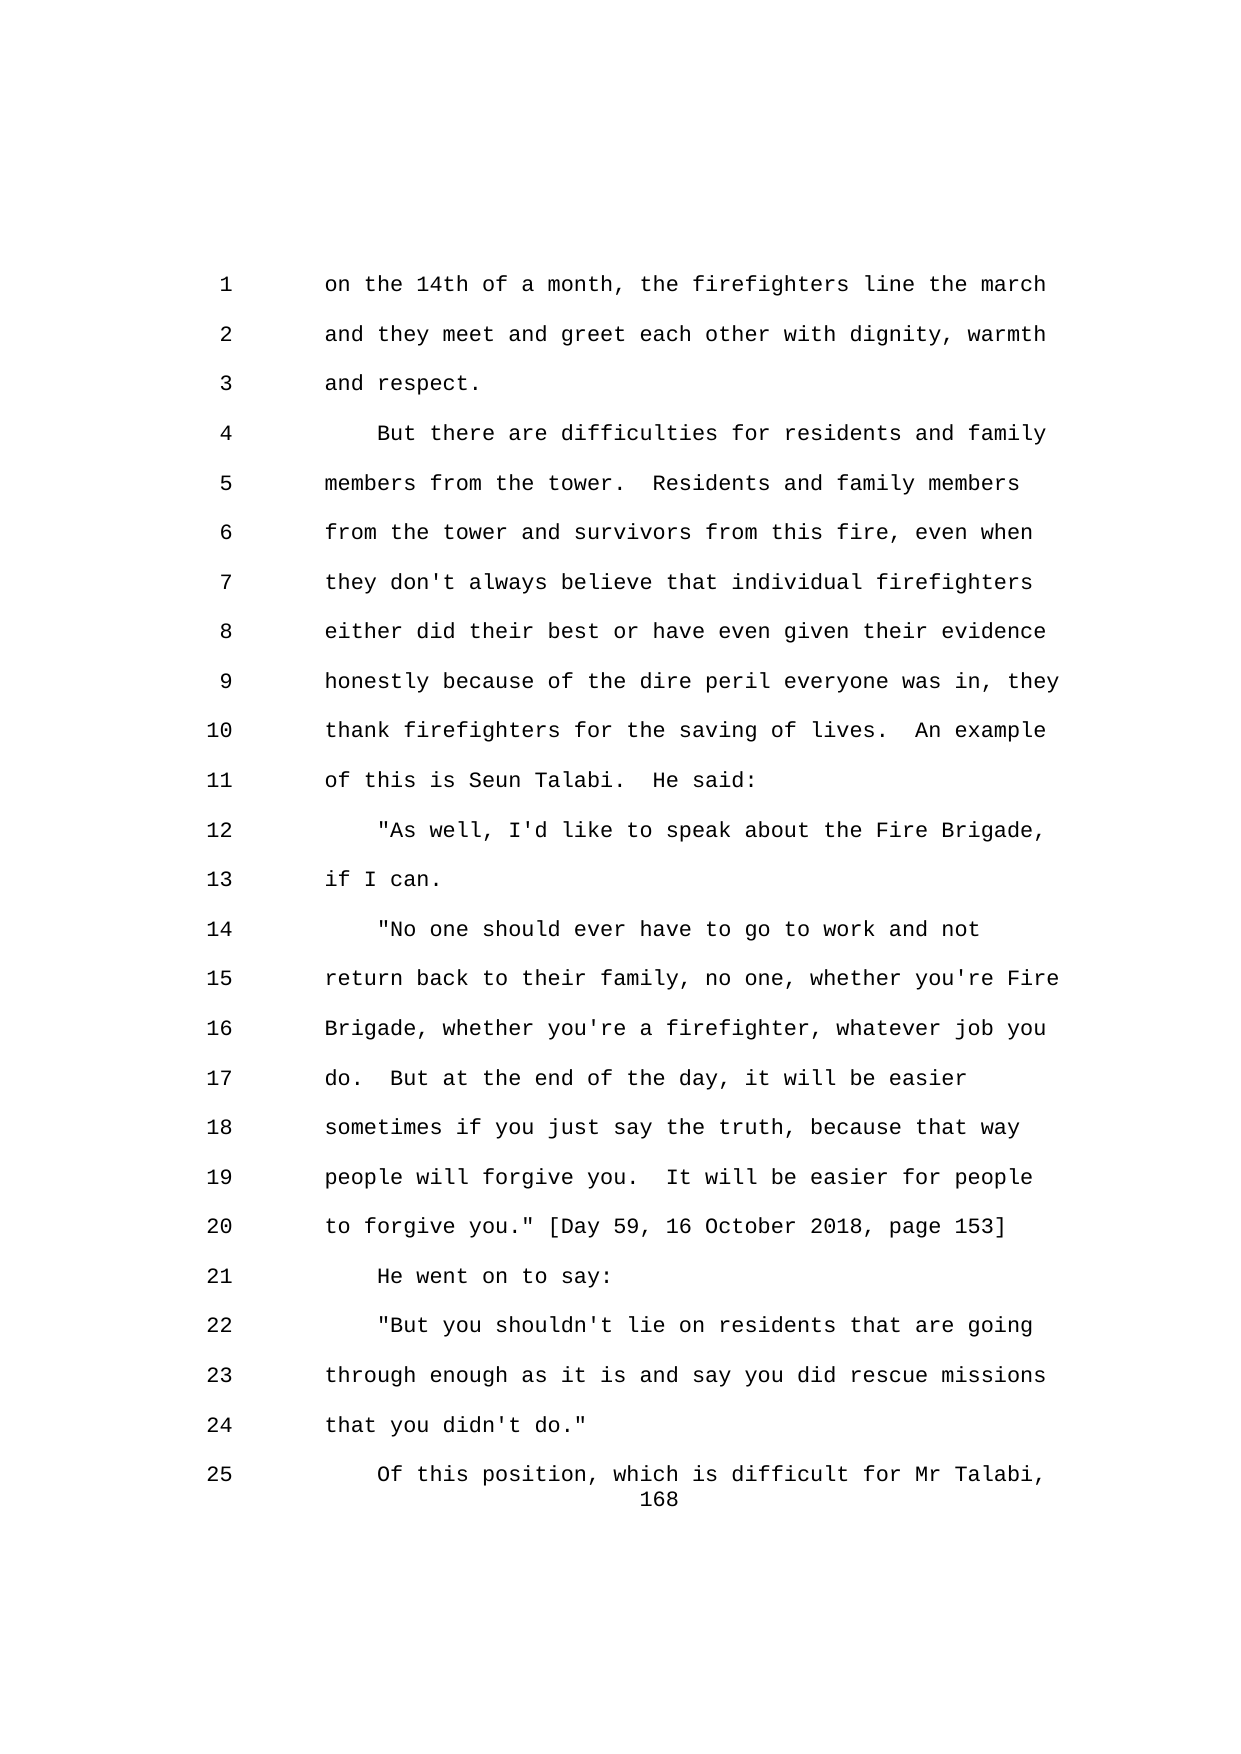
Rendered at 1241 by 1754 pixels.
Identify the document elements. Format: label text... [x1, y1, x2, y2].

text 21 He went on to say: [75, 1265, 1165, 1290]
text 11 of this is Seun Talabi. He said: [75, 769, 1165, 794]
text 5 members from the tower. Residents and family members [75, 472, 1165, 496]
text 3 and respect. [75, 372, 1165, 397]
text 19 people will forgive you. It will be easier for people [75, 1166, 1165, 1191]
text 25 Of this position, which is difficult for Mr Talabi, [75, 1463, 1165, 1488]
text 1 on the 14th of a month, the firefighters line the march [75, 273, 1165, 298]
text 8 either did their best or have even given their evidence [75, 620, 1165, 645]
text 7 they don't always believe that individual firefighters [75, 571, 1165, 596]
text 14 "No one should ever have to go to work and not [75, 918, 1165, 943]
text 12 "As well, I'd like to speak about the Fire Brigade, [75, 819, 1165, 843]
text 16 Brigade, whether you're a firefighter, whatever job you [75, 1017, 1165, 1042]
text 22 "But you shouldn't lie on residents that are going [75, 1314, 1165, 1339]
text 15 return back to their family, no one, whether you're Fire [75, 967, 1165, 992]
text 17 do. But at the end of the day, it will be easier [75, 1067, 1165, 1091]
text 23 through enough as it is and say you did rescue missions [75, 1364, 1165, 1389]
text 18 sometimes if you just say the truth, because that way [75, 1116, 1165, 1141]
text 9 honestly because of the dire peril everyone was in, they [75, 670, 1165, 695]
text 24 that you didn't do." [75, 1414, 1165, 1438]
text 2 and they meet and greet each other with dignity, warmth [75, 323, 1165, 348]
text 6 from the tower and survivors from this fire, even when [75, 521, 1165, 546]
text 20 to forgive you." [Day 59, 16 October 2018, page 153] [75, 1215, 1165, 1240]
text 4 But there are difficulties for residents and family [75, 422, 1165, 447]
text 13 if I can. [75, 868, 1165, 893]
text 168 [75, 1488, 1165, 1513]
text 10 thank firefighters for the saving of lives. An example [75, 719, 1165, 744]
